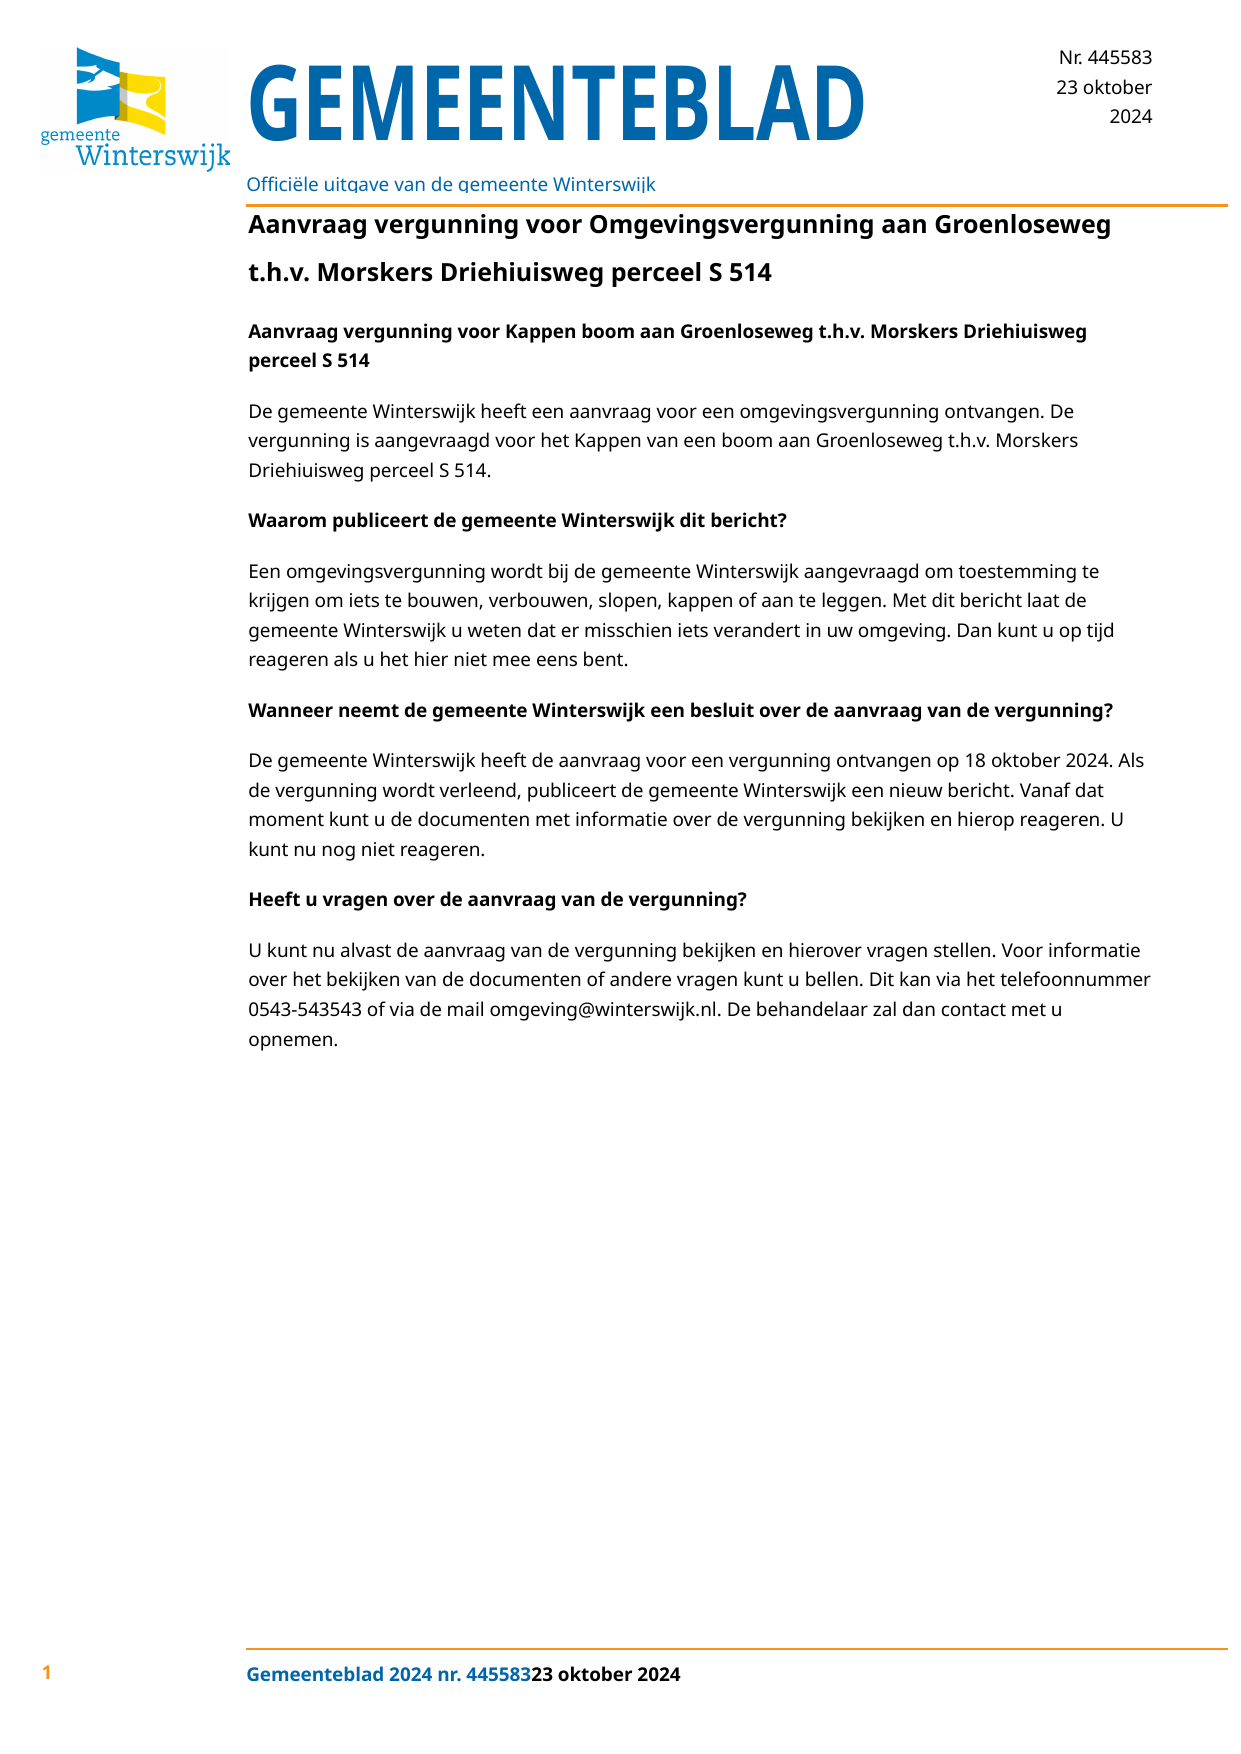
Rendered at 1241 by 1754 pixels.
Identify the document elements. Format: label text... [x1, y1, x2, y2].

text Aanvraag vergunning voor Omgevingsvergunning aan Groenloseweg t.h.v. Morskers Driehiuisweg perceel S 514 [248, 207, 1152, 288]
text Aanvraag vergunning voor Kappen boom aan Groenloseweg t.h.v. Morskers Driehiuisweg perceel S 514 [248, 318, 1152, 373]
text De gemeente Winterswijk heeft een aanvraag voor een omgevingsvergunning ontvangen. De vergunning is aangevraagd voor het Kappen van een boom aan Groenloseweg t.h.v. Morskers Driehiuisweg perceel S 514. [248, 398, 1152, 483]
text De gemeente Winterswijk heeft de aanvraag voor een vergunning ontvangen op 18 oktober 2024. Als de vergunning wordt verleend, publiceert de gemeente Winterswijk een nieuw bericht. Vanaf dat moment kunt u de documenten met informatie over de vergunning bekijken en hierop reageren. U kunt nu nog niet reageren. [248, 747, 1152, 862]
text Heeft u vragen over de aanvraag van de vergunning? [248, 887, 1152, 912]
picture [41, 47, 231, 172]
text U kunt nu alvast de aanvraag van de vergunning bekijken en hierover vragen stellen. Voor informatie over het bekijken van de documenten of andere vragen kunt u bellen. Dit kan via het telefoonnummer 0543-543543 of via de mail omgeving@winterswijk.nl. De behandelaar zal dan contact met u opnemen. [248, 937, 1152, 1052]
text Waarom publiceert de gemeente Winterswijk dit bericht? [248, 507, 1152, 533]
text Een omgevingsvergunning wordt bij de gemeente Winterswijk aangevraagd om toestemming te krijgen om iets te bouwen, verbouwen, slopen, kappen of aan te leggen. Met dit bericht laat de gemeente Winterswijk u weten dat er misschien iets verandert in uw omgeving. Dan kunt u op tijd reageren als u het hier niet mee eens bent. [248, 558, 1152, 672]
picture [225, 153, 231, 162]
text Wanneer neemt de gemeente Winterswijk een besluit over de aanvraag van de vergunning? [248, 697, 1152, 723]
